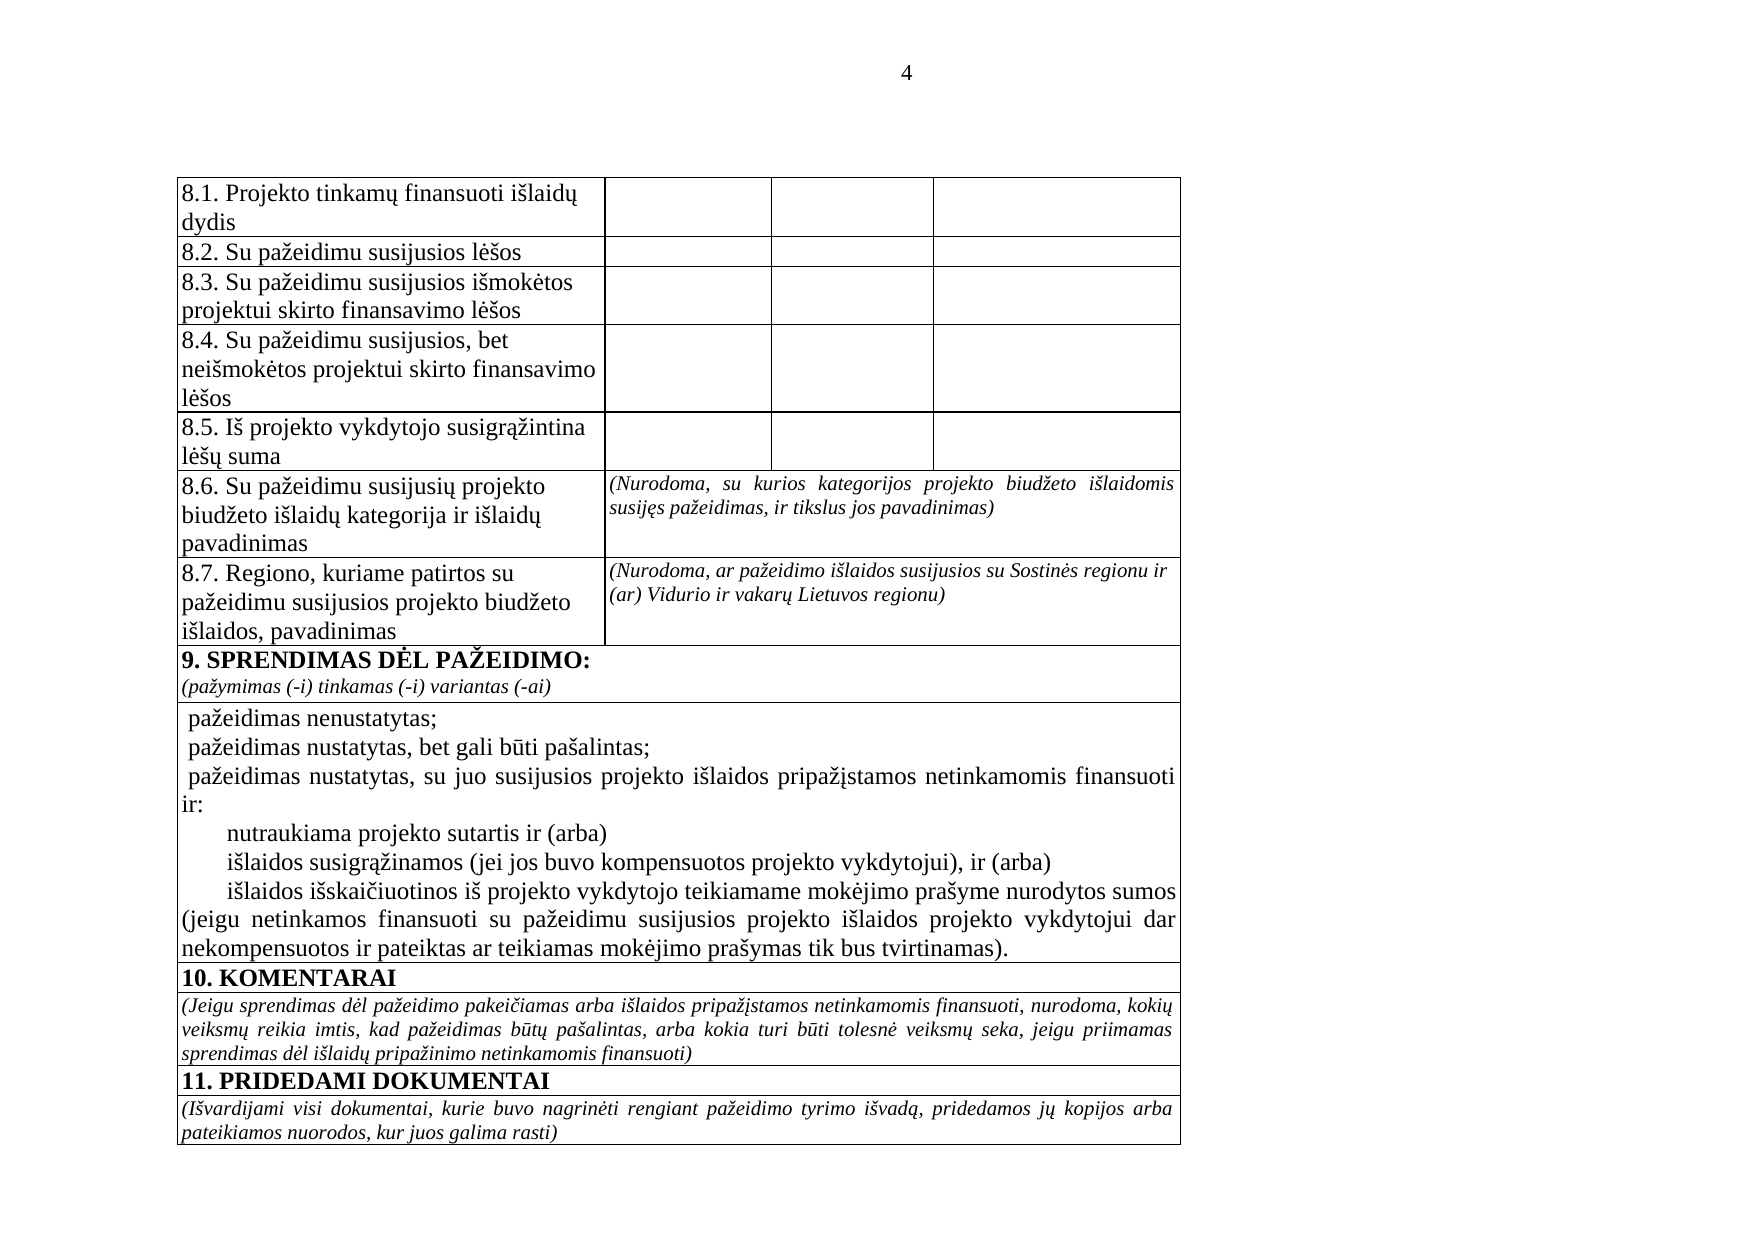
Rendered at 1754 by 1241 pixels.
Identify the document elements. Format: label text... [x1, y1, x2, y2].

table_cell 8.5. Iš projekto vykdytojo susigrąžintina lėšų suma [178, 413, 604, 470]
table_cell pažeidimas nenustatytas; pažeidimas nustatytas, bet gali būti pašalintas; pažeidimas nustatytas, su juo susijusios projekto išlaidos pripažįstamos netinkamomis finansuoti ir: nutraukiama projekto sutartis ir (arba) išlaidos susigrąžinamos (jei jos buvo kompensuotos projekto vykdytojui), ir (arba) išlaidos išskaičiuotinos iš projekto vykdytojo teikiamame mokėjimo prašyme nurodytos sumos (jeigu netinkamos finansuoti su pažeidimu susijusios projekto išlaidos projekto vykdytojui dar nekompensuotos ir pateiktas ar teikiamas mokėjimo prašymas tik bus tvirtinamas). [178, 703, 1180, 962]
table_cell [772, 413, 933, 470]
table_cell 8.6. Su pažeidimu susijusių projekto biudžeto išlaidų kategorija ir išlaidų pavadinimas [178, 471, 604, 557]
table_cell (Jeigu sprendimas dėl pažeidimo pakeičiamas arba išlaidos pripažįstamos netinkamomis finansuoti, nurodoma, kokių veiksmų reikia imtis, kad pažeidimas būtų pašalintas, arba kokia turi būti tolesnė veiksmų seka, jeigu priimamas sprendimas dėl išlaidų pripažinimo netinkamomis finansuoti) [178, 993, 1180, 1065]
table_cell 8.4. Su pažeidimu susijusios, bet neišmokėtos projektui skirto finansavimo lėšos [178, 325, 604, 411]
table_cell [606, 325, 771, 411]
table_cell [934, 178, 1180, 236]
table_cell 8.1. Projekto tinkamų finansuoti išlaidų dydis [178, 178, 604, 236]
table_cell [606, 237, 771, 266]
table_cell 8.7. Regiono, kuriame patirtos su pažeidimu susijusios projekto biudžeto išlaidos, pavadinimas [178, 558, 604, 644]
table_cell [772, 325, 933, 411]
table_cell [934, 267, 1180, 324]
table_cell [606, 267, 771, 324]
table_cell [772, 237, 933, 266]
table_cell 10. KOMENTARAI [178, 963, 1180, 992]
table_cell [606, 413, 771, 470]
table_cell [772, 178, 933, 236]
table_cell [772, 267, 933, 324]
table_cell 9. SPRENDIMAS DĖL PAŽEIDIMO: (pažymimas (-i) tinkamas (-i) variantas (-ai) [178, 646, 1180, 702]
table_cell 8.3. Su pažeidimu susijusios išmokėtos projektui skirto finansavimo lėšos [178, 267, 604, 324]
table_cell [934, 325, 1180, 411]
table_cell [934, 237, 1180, 266]
table_cell [606, 178, 771, 236]
table_cell 11. PRIDEDAMI DOKUMENTAI [178, 1066, 1180, 1095]
table_cell (Nurodoma, ar pažeidimo išlaidos susijusios su Sostinės regionu ir (ar) Vidurio ir vakarų Lietuvos regionu) [606, 558, 1180, 644]
table_cell (Išvardijami visi dokumentai, kurie buvo nagrinėti rengiant pažeidimo tyrimo išvadą, pridedamos jų kopijos arba pateikiamos nuorodos, kur juos galima rasti) [178, 1096, 1180, 1144]
table_cell 8.2. Su pažeidimu susijusios lėšos [178, 237, 604, 266]
table_cell (Nurodoma, su kurios kategorijos projekto biudžeto išlaidomis susijęs pažeidimas, ir tikslus jos pavadinimas) [606, 471, 1180, 557]
table_cell [934, 413, 1180, 470]
